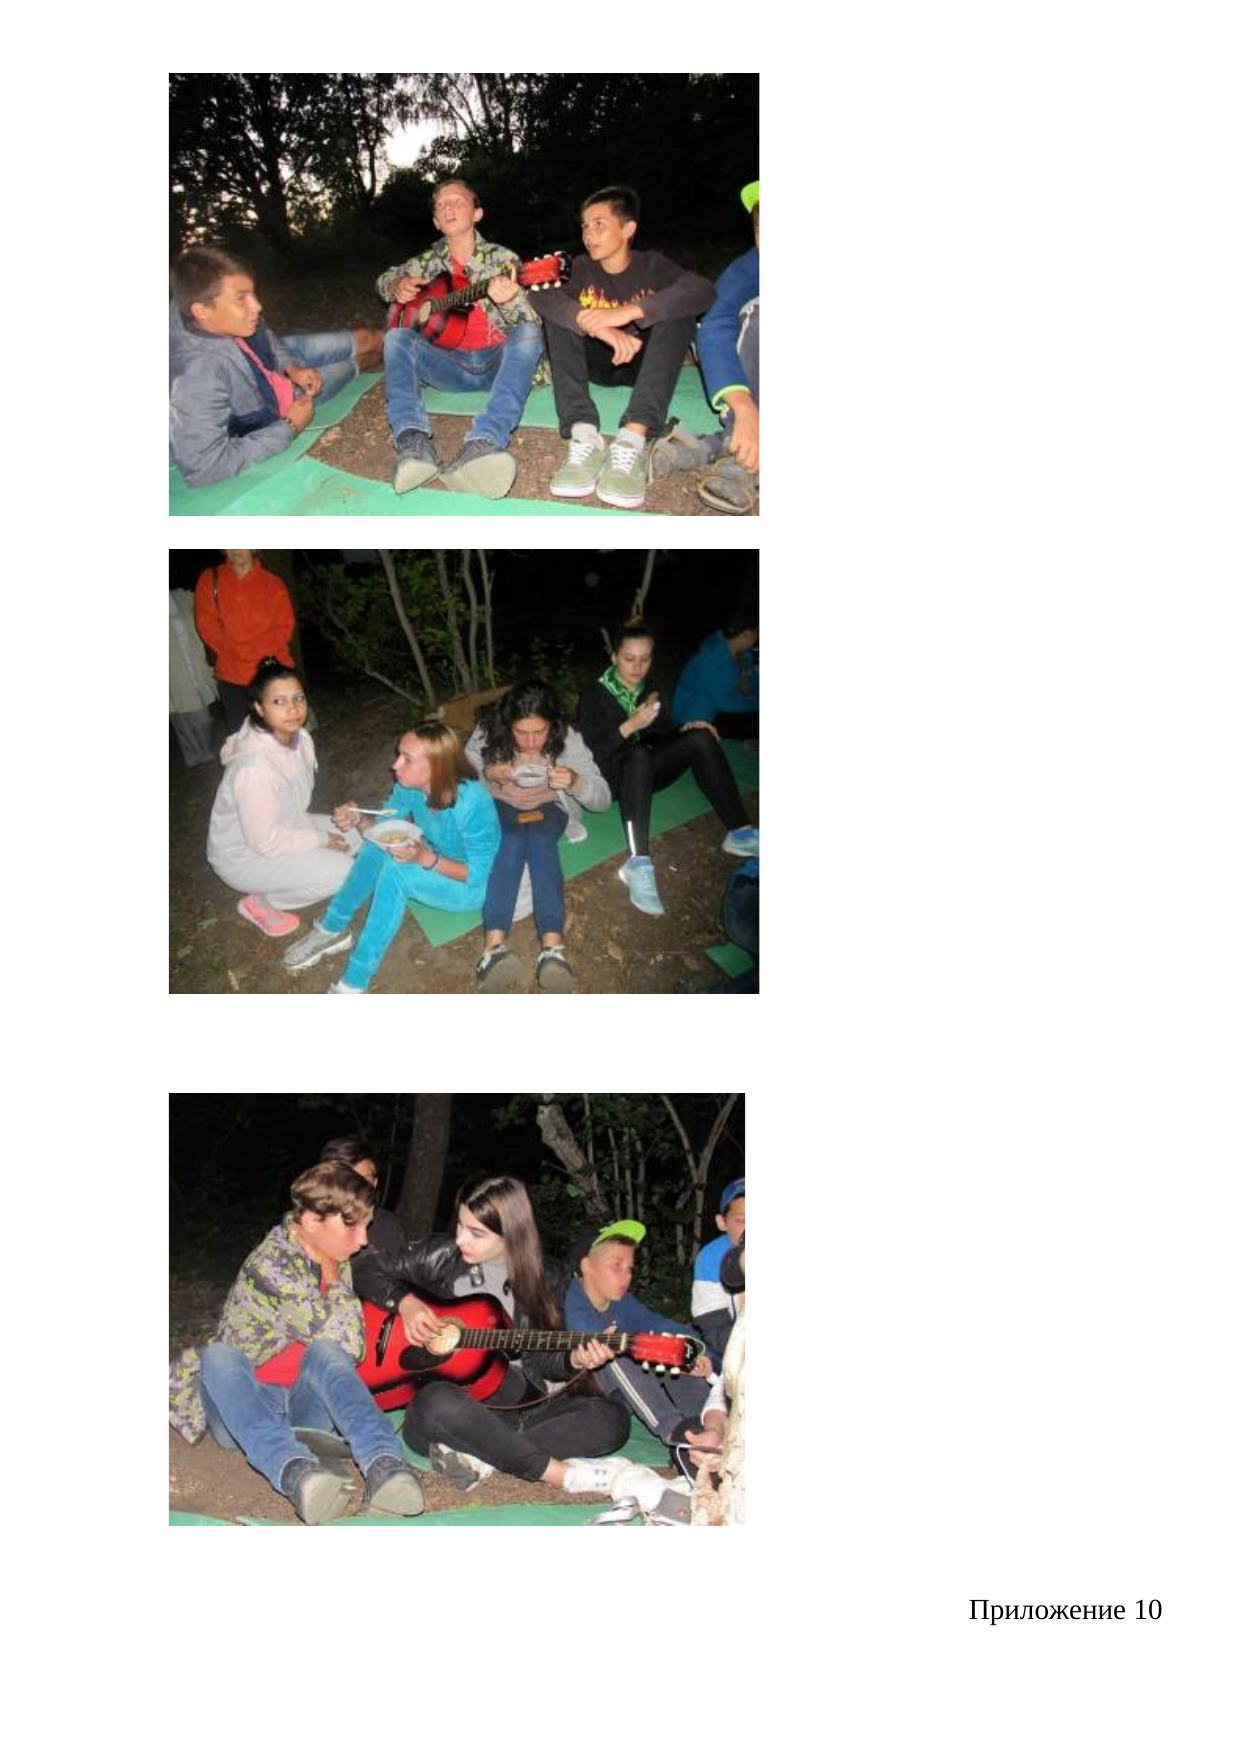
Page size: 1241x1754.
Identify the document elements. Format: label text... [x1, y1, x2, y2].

text Приложение 10 [169, 1592, 1162, 1626]
